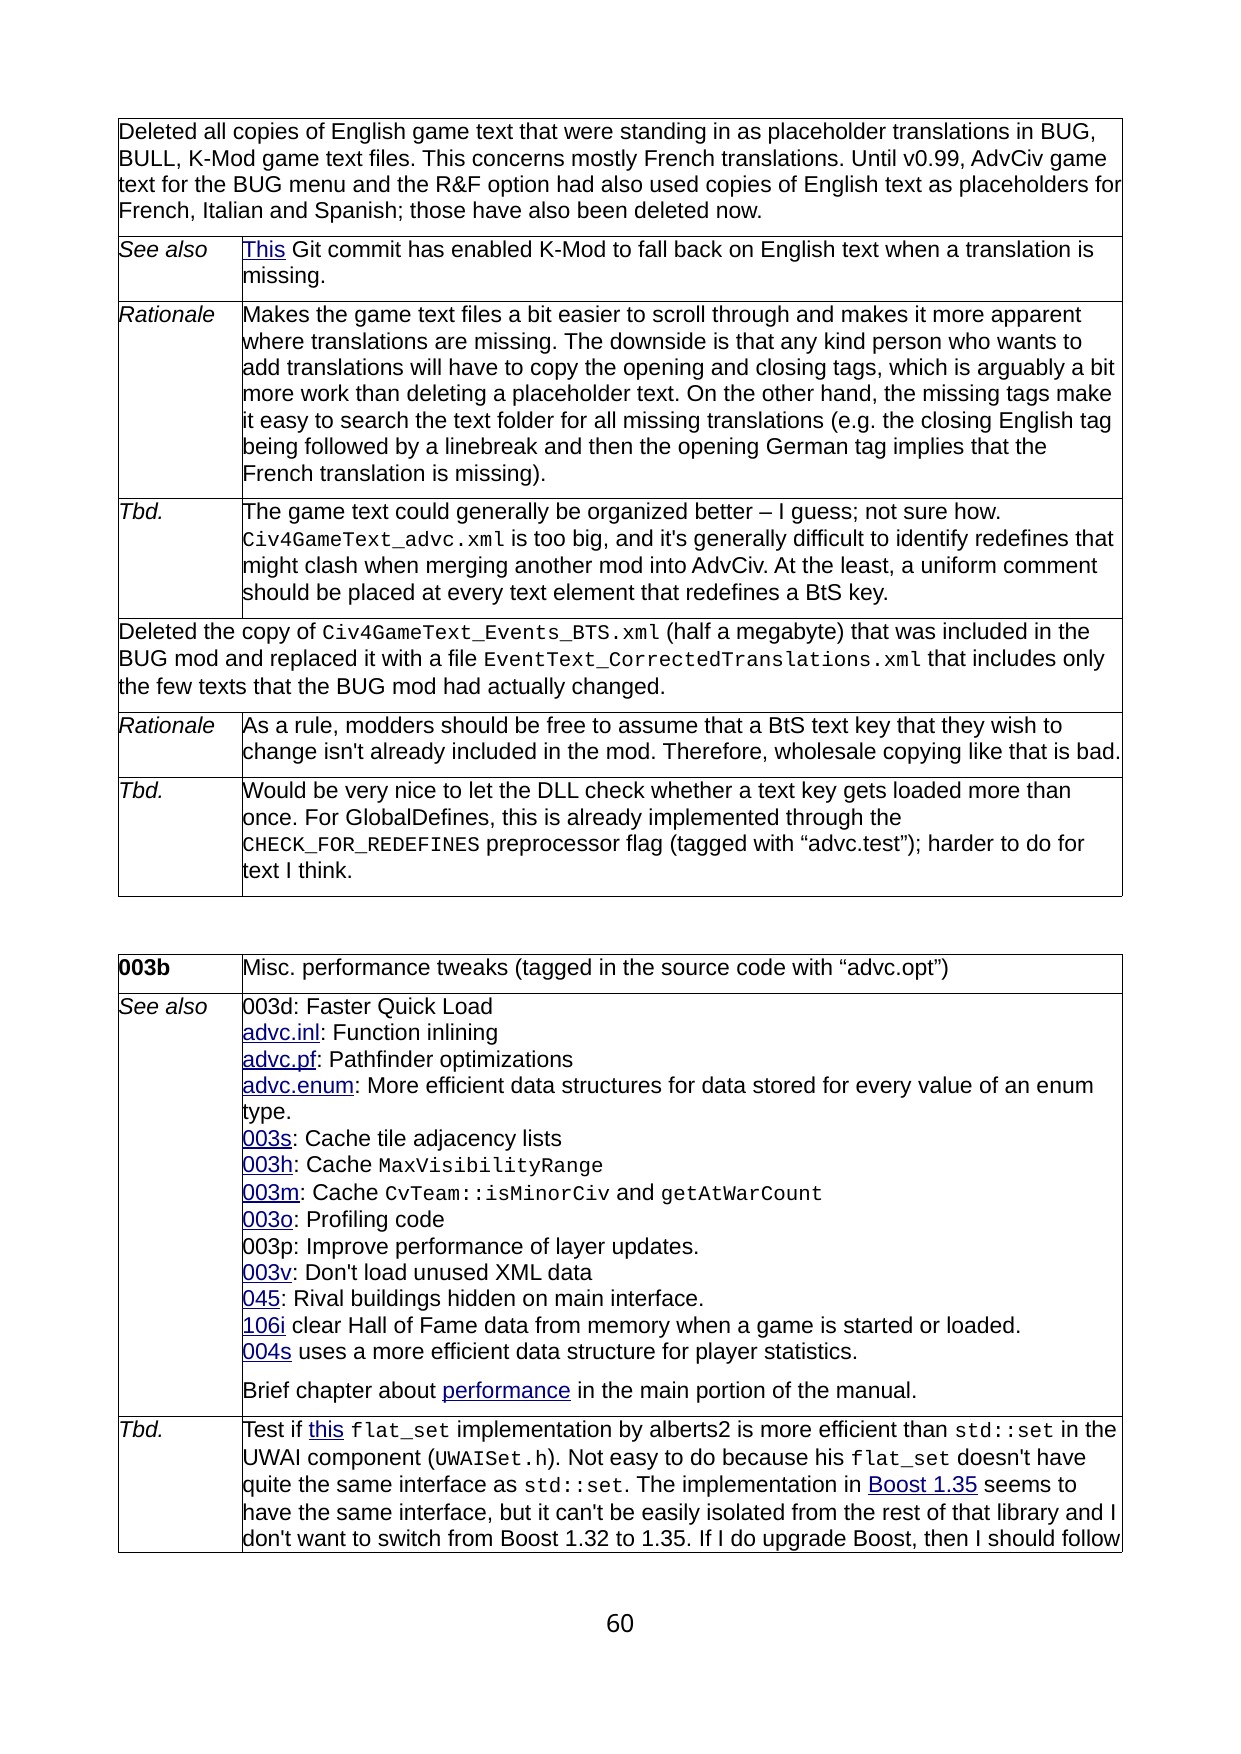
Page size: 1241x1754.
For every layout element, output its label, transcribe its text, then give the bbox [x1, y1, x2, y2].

table_cell 003d: Faster Quick Load advc.inl: Function inlining advc.pf: Pathfinder optimizations advc.enum: More efficient data structures for data stored for every value of an enum type. 003s: Cache tile adjacency lists 003h: Cache MaxVisibilityRange 003m: Cache CvTeam::isMinorCiv and getAtWarCount 003o: Profiling code 003p: Improve performance of layer updates. 003v: Don't load unused XML data 045: Rival buildings hidden on main interface. 106i clear Hall of Fame data from memory when a game is started or loaded. 004s uses a more efficient data structure for player statistics. Brief chapter about performance in the main portion of the manual. [243, 994, 1122, 1416]
table_cell See also [119, 994, 242, 1416]
table_cell Deleted the copy of Civ4GameText_Events_BTS.xml (half a megabyte) that was included in the BUG mod and replaced it with a file EventText_CorrectedTranslations.xml that includes only the few texts that the BUG mod had actually changed. [119, 619, 1122, 712]
table_cell See also [119, 237, 242, 301]
table_cell As a rule, modders should be free to assume that a BtS text key that they wish to change isn't already included in the mod. Therefore, wholesale copying like that is bad. [243, 713, 1122, 777]
table_cell This Git commit has enabled K-Mod to fall back on English text when a translation is missing. [243, 237, 1122, 301]
table_cell Rationale [119, 713, 242, 777]
table_cell Makes the game text files a bit easier to scroll through and makes it more apparent where translations are missing. The downside is that any kind person who wants to add translations will have to copy the opening and closing tags, which is arguably a bit more work than deleting a placeholder text. On the other hand, the missing tags make it easy to search the text folder for all missing translations (e.g. the closing English tag being followed by a linebreak and then the opening German tag implies that the French translation is missing). [243, 302, 1122, 498]
table_cell The game text could generally be organized better – I guess; not sure how. Civ4GameText_advc.xml is too big, and it's generally difficult to identify redefines that might clash when merging another mod into AdvCiv. At the least, a uniform comment should be placed at every text element that redefines a BtS key. [243, 499, 1122, 617]
table_cell Rationale [119, 302, 242, 498]
table_header Misc. performance tweaks (tagged in the source code with “advc.opt”) [243, 955, 1122, 993]
table_cell Tbd. [119, 778, 242, 896]
table_cell Tbd. [119, 499, 242, 617]
table_header 003b [119, 955, 242, 993]
table_cell Test if this flat_set implementation by alberts2 is more efficient than std::set in the UWAI component (UWAISet.h). Not easy to do because his flat_set doesn't have quite the same interface as std::set. The implementation in Boost 1.35 seems to have the same interface, but it can't be easily isolated from the rest of that library and I don't want to switch from Boost 1.32 to 1.35. If I do upgrade Boost, then I should follow [243, 1417, 1122, 1552]
table_cell Would be very nice to let the DLL check whether a text key gets loaded more than once. For GlobalDefines, this is already implemented through the CHECK_FOR_REDEFINES preprocessor flag (tagged with “advc.test”); harder to do for text I think. [243, 778, 1122, 896]
table_cell Tbd. [119, 1417, 242, 1552]
table_cell Deleted all copies of English game text that were standing in as placeholder translations in BUG, BULL, K-Mod game text files. This concerns mostly French translations. Until v0.99, AdvCiv game text for the BUG menu and the R&F option had also used copies of English text as placeholders for French, Italian and Spanish; those have also been deleted now. [119, 119, 1122, 236]
